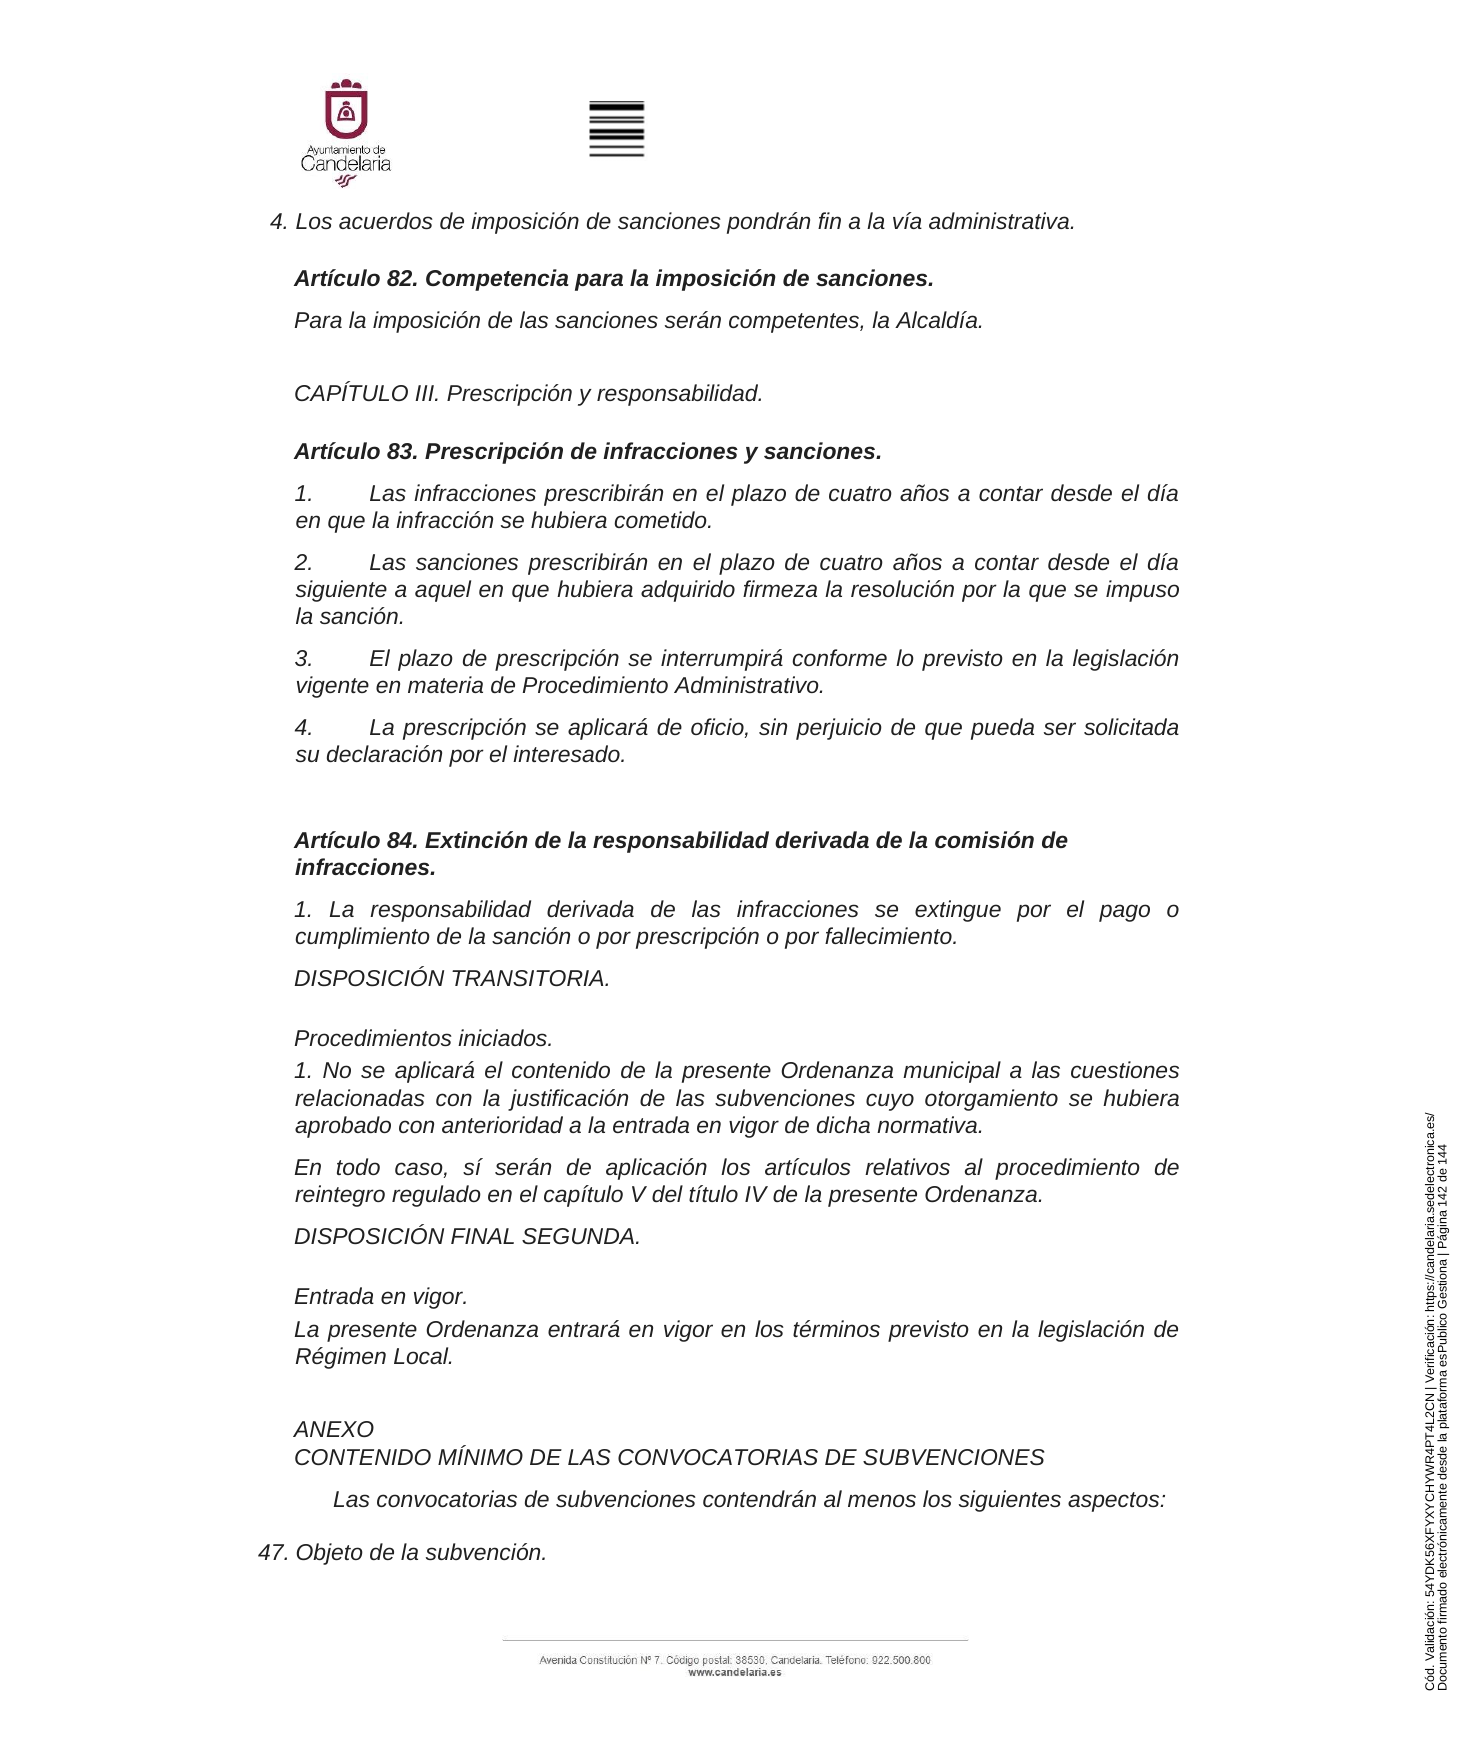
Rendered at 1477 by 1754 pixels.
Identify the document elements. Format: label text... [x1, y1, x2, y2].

text 1. No se aplicará el contenido de la presente Ordenanza municipal a las cuestiones relacionadas con la justificación de las subvenciones cuyo otorgamiento se hubiera aprobado con anterioridad a la entrada en vigor de dicha normativa. [294, 1057, 1182, 1138]
list Objeto de la subvención. [258, 1538, 1182, 1565]
text 1. La responsabilidad derivada de las infracciones se extingue por el pago o cumplimiento de la sanción o por prescripción o por fallecimiento. [294, 896, 1182, 949]
text CONTENIDO MÍNIMO DE LAS CONVOCATORIAS DE SUBVENCIONES [294, 1444, 1182, 1471]
text Entrada en vigor. [294, 1283, 1182, 1309]
text DISPOSICIÓN FINAL SEGUNDA. [294, 1223, 1182, 1249]
text Para la imposición de las sanciones serán competentes, la Alcaldía. [294, 307, 1182, 334]
text En todo caso, sí serán de aplicación los artículos relativos al procedimiento de reintegro regulado en el capítulo V del título IV de la presente Ordenanza. [294, 1154, 1182, 1207]
text CAPÍTULO III. Prescripción y responsabilidad. [294, 380, 1182, 407]
list Las infracciones prescribirán en el plazo de cuatro años a contar desde el día en que la infracción se hubiera cometido. [294, 479, 1182, 533]
list La prescripción se aplicará de oficio, sin perjuicio de que pueda ser solicitada su declaración por el interesado. [294, 714, 1182, 767]
list Las sanciones prescribirán en el plazo de cuatro años a contar desde el día siguiente a aquel en que hubiera adquirido firmeza la resolución por la que se impuso la sanción. [294, 549, 1182, 629]
text Artículo 82. Competencia para la imposición de sanciones. [294, 265, 1183, 292]
text La presente Ordenanza entrará en vigor en los términos previsto en la legislación de Régimen Local. [294, 1316, 1182, 1369]
text Artículo 84. Extinción de la responsabilidad derivada de la comisión de infracciones. [294, 827, 1183, 880]
text Las convocatorias de subvenciones contendrán al menos los siguientes aspectos: [333, 1486, 1182, 1513]
text ANEXO [294, 1416, 1182, 1442]
text DISPOSICIÓN TRANSITORIA. [294, 965, 1182, 991]
text Procedimientos iniciados. [294, 1025, 1182, 1052]
list El plazo de prescripción se interrumpirá conforme lo previsto en la legislación vigente en materia de Procedimiento Administrativo. [294, 645, 1182, 698]
text Artículo 83. Prescripción de infracciones y sanciones. [294, 438, 1183, 464]
list Los acuerdos de imposición de sanciones pondrán fin a la vía administrativa. [270, 208, 1182, 234]
